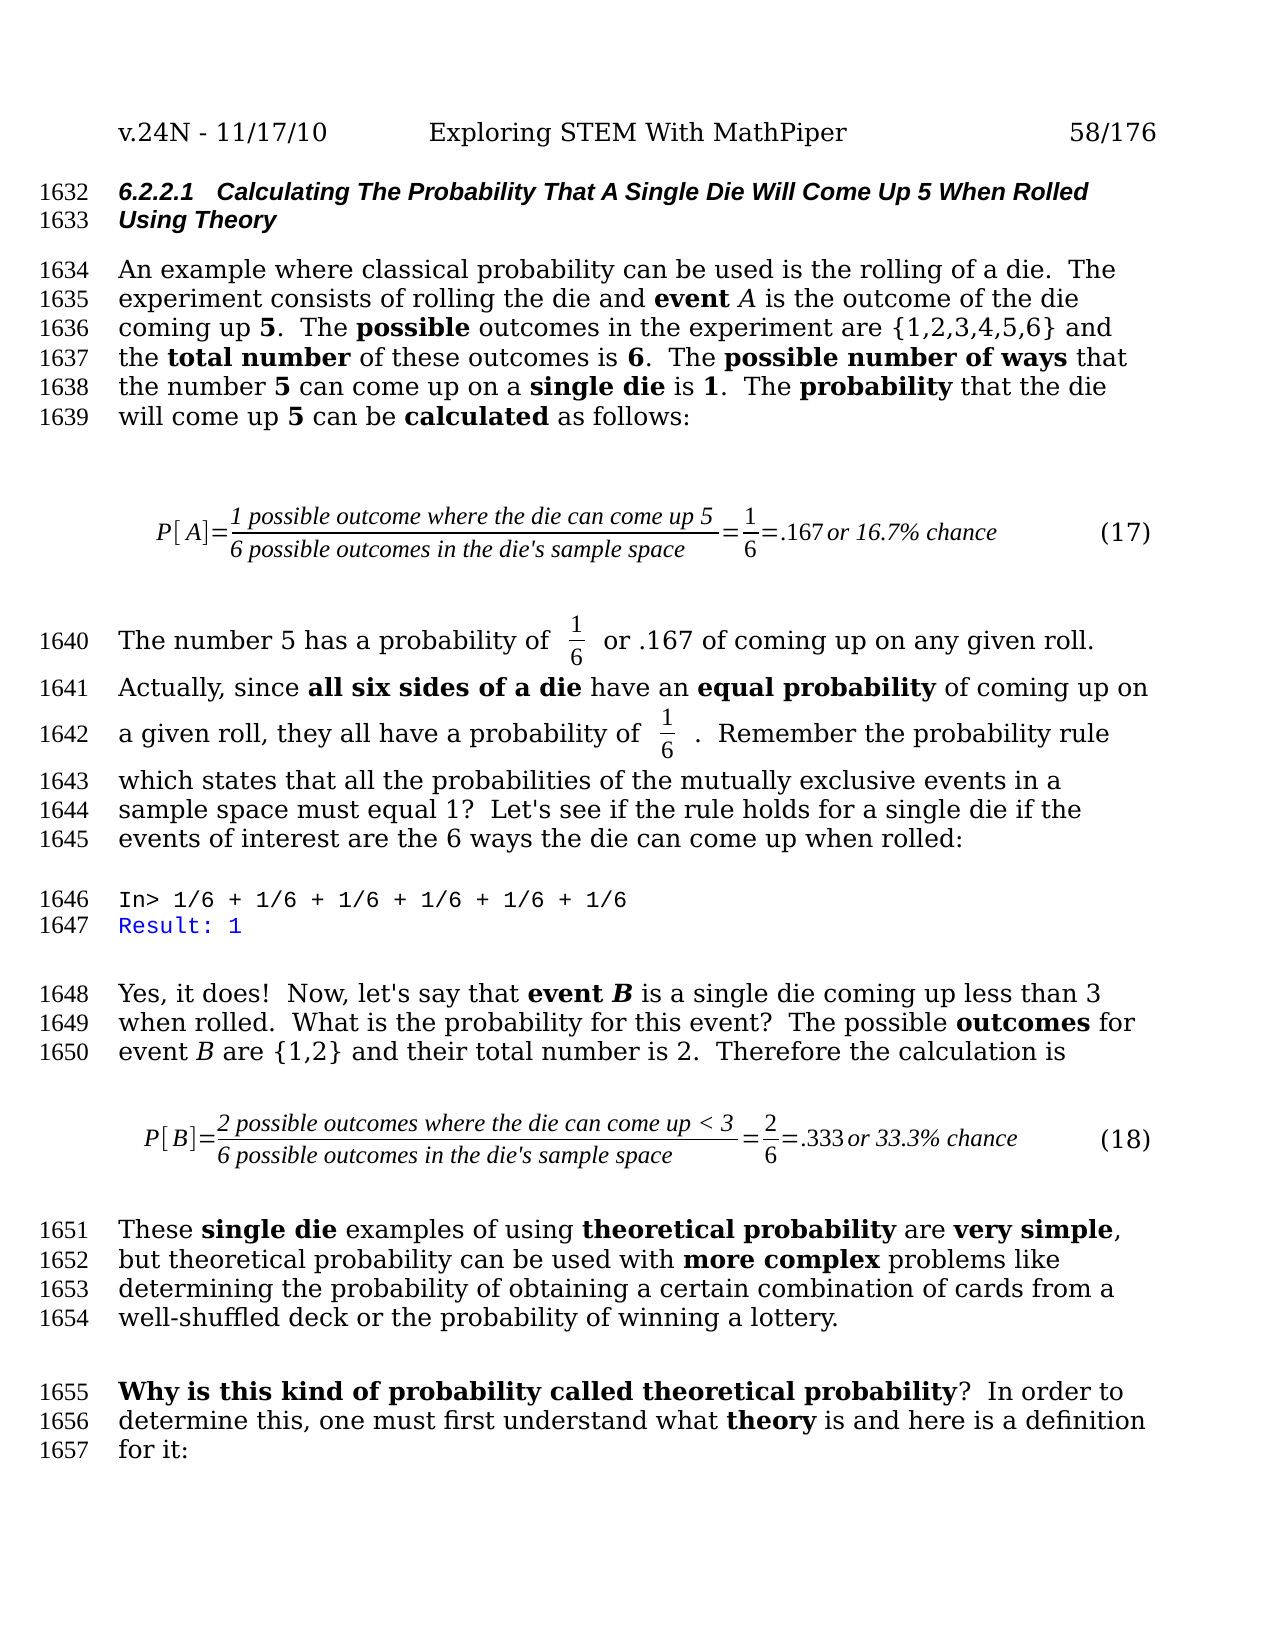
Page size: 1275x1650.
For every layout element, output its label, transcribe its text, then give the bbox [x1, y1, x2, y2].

table_header [118, 495, 1041, 571]
table_header (17) [1041, 495, 1157, 571]
text Result: 1 [118, 914, 1157, 940]
text An example where classical probability can be used is the rolling of a die. The experiment consists of rolling the die and event A is the outcome of the die coming up 5. The possible outcomes in the experiment are {1,2,3,4,5,6} and the total number of these outcomes is 6. The possible number of ways that the number 5 can come up on a single die is 1. The probability that the die will come up 5 can be calculated as follows: [118, 255, 1157, 431]
text The number 5 has a probability ofor .167 of coming up on any given roll. Actually, since all six sides of a die have an equal probability of coming up on a given roll, they all have a probability of. Remember the probability rule which states that all the probabilities of the mutually exclusive events in a sample space must equal 1? Let's see if the rule holds for a single die if the events of interest are the 6 ways the die can come up when rolled: [118, 609, 1157, 853]
text These single die examples of using theoretical probability are very simple, but theoretical probability can be used with more complex problems like determining the probability of obtaining a certain combination of cards from a well-shuffled deck or the probability of winning a lottery. [118, 1215, 1157, 1332]
table_header [118, 1102, 1041, 1177]
table_header (18) [1041, 1102, 1157, 1177]
text In> 1/6 + 1/6 + 1/6 + 1/6 + 1/6 + 1/6 [118, 888, 1157, 914]
text Why is this kind of probability called theoretical probability? In order to determine this, one must first understand what theory is and here is a definition for it: [118, 1376, 1157, 1464]
subtitle Calculating The Probability That A Single Die Will Come Up 5 When Rolled Using Theory [118, 177, 1157, 234]
text Yes, it does! Now, let's say that event B is a single die coming up less than 3 when rolled. What is the probability for this event? The possible outcomes for event B are {1,2} and their total number is 2. Therefore the calculation is [118, 978, 1157, 1066]
